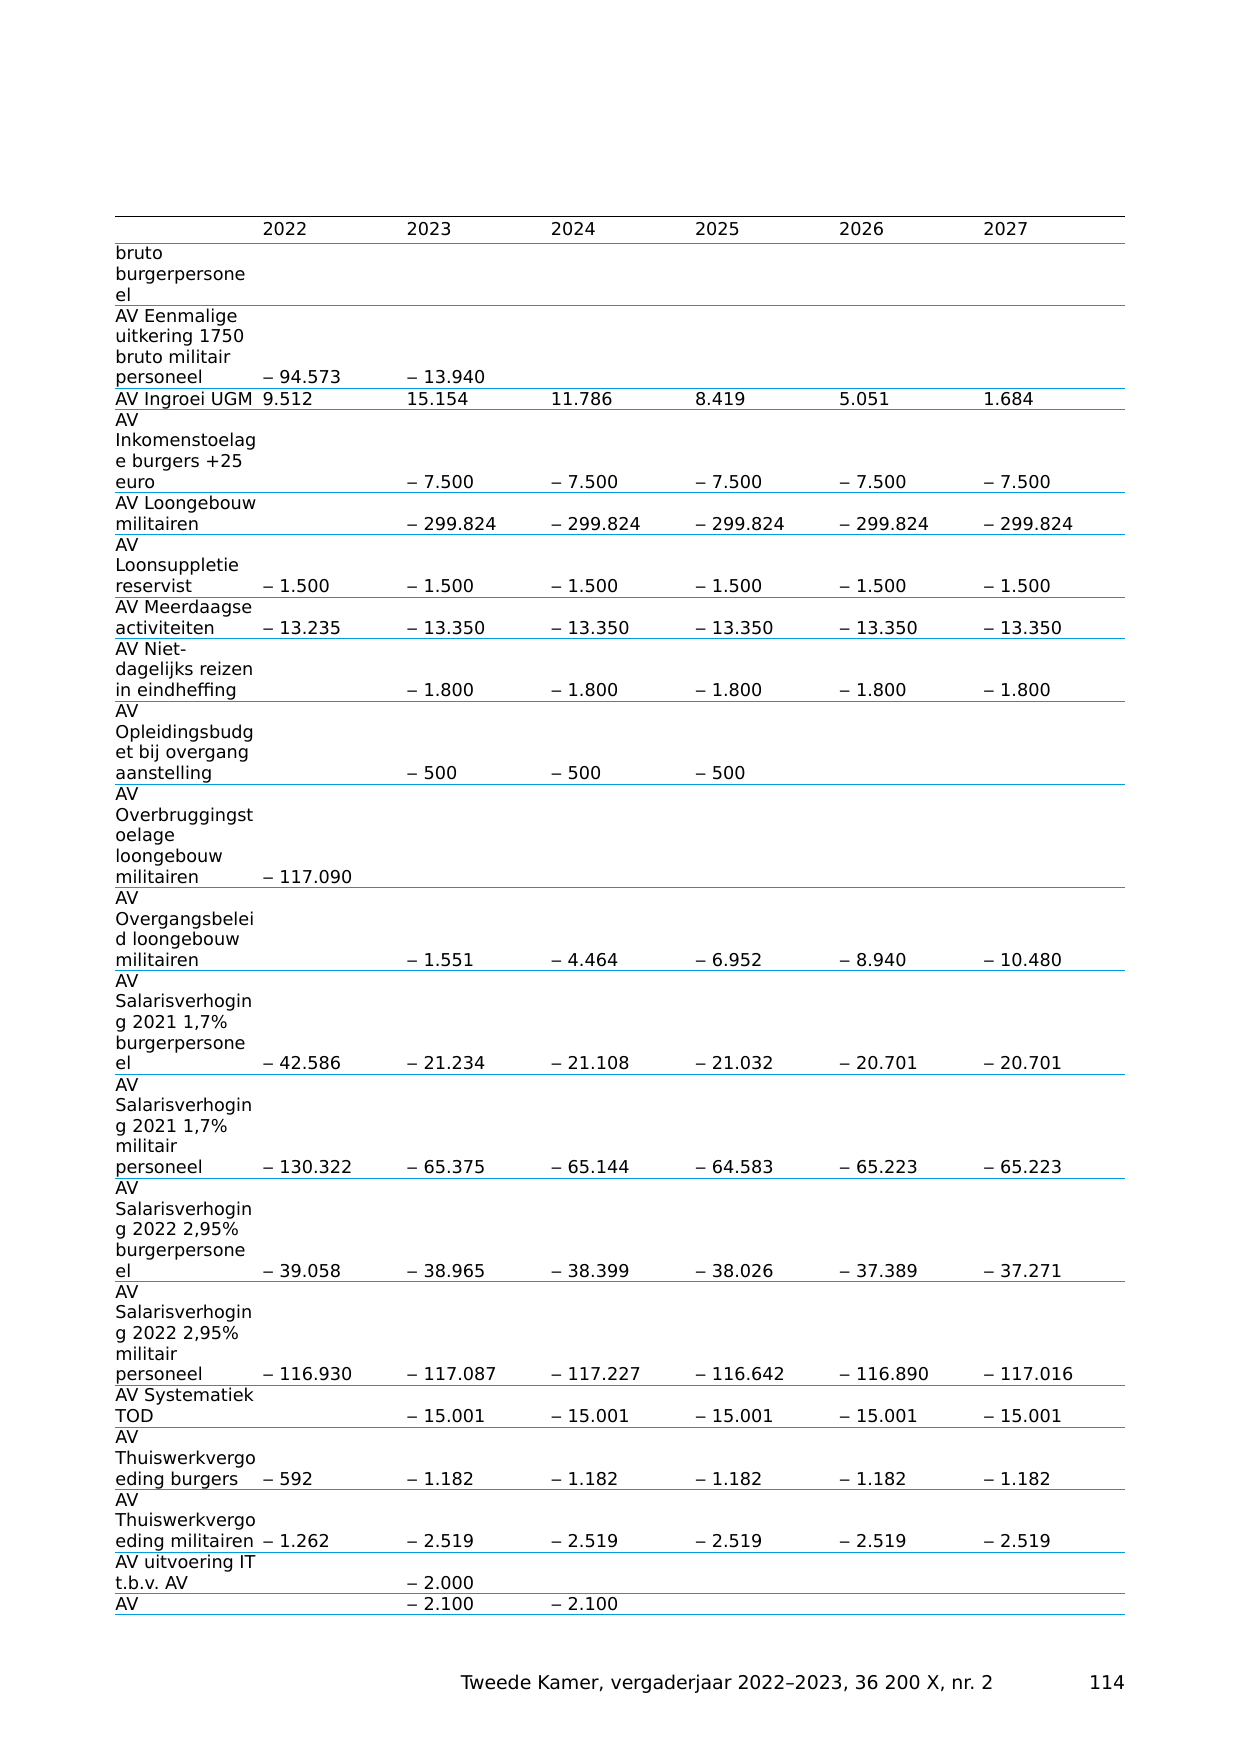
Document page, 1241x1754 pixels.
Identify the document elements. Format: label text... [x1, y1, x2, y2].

table_cell ‒ 13.235 [259, 598, 403, 638]
table_cell [692, 1553, 836, 1593]
table_cell ‒ 10.480 [980, 888, 1125, 970]
table_cell [404, 785, 548, 887]
table_cell ‒ 1.500 [259, 535, 403, 596]
table_cell ‒ 299.824 [692, 493, 836, 534]
table_cell ‒ 2.100 [548, 1594, 692, 1614]
table_cell ‒ 6.952 [692, 888, 836, 970]
table_cell ‒ 37.389 [836, 1179, 980, 1281]
table_cell AV Thuiswerkvergoeding militairen [115, 1490, 259, 1551]
table_cell ‒ 592 [259, 1428, 403, 1489]
table_cell [115, 217, 259, 243]
table_cell AV Loongebouw militairen [115, 493, 259, 534]
table_cell [259, 1386, 403, 1427]
table_cell ‒ 299.824 [548, 493, 692, 534]
table_header Tabel 50 Artikel 12 Nog onverdeeld (bedragen x € 1.000) [115, 191, 1125, 216]
table_cell ‒ 7.500 [404, 410, 548, 492]
table_cell [259, 639, 403, 701]
table_cell [548, 1553, 692, 1593]
table_cell ‒ 117.090 [259, 785, 403, 887]
table_cell ‒ 1.800 [980, 639, 1125, 701]
table_cell AV Salarisverhoging 2021 1,7% burgerpersoneel [115, 971, 259, 1074]
table_cell ‒ 117.087 [404, 1282, 548, 1385]
table_cell [548, 244, 692, 305]
table_cell [980, 306, 1125, 388]
table_cell ‒ 37.271 [980, 1179, 1125, 1281]
table_cell ‒ 117.227 [548, 1282, 692, 1385]
table_cell ‒ 39.058 [259, 1179, 403, 1281]
table_cell ‒ 20.701 [980, 971, 1125, 1074]
table_cell ‒ 13.350 [692, 598, 836, 638]
table_cell AV [115, 1594, 259, 1614]
table_cell ‒ 38.026 [692, 1179, 836, 1281]
table_cell ‒ 4.464 [548, 888, 692, 970]
table_cell [692, 1594, 836, 1614]
table_cell [259, 493, 403, 534]
table_cell ‒ 42.586 [259, 971, 403, 1074]
table_cell AV Niet-dagelijks reizen in eindheffing [115, 639, 259, 701]
table_cell ‒ 130.322 [259, 1075, 403, 1178]
table_cell ‒ 13.350 [980, 598, 1125, 638]
table_cell AV Inkomenstoelage burgers +25 euro [115, 410, 259, 492]
table_cell [980, 785, 1125, 887]
table_cell AV Overbruggingstoelage loongebouw militairen [115, 785, 259, 887]
table_cell 2022 [259, 217, 403, 243]
table_cell [259, 702, 403, 784]
table_cell ‒ 299.824 [404, 493, 548, 534]
table_cell ‒ 117.016 [980, 1282, 1125, 1385]
table_cell ‒ 1.182 [692, 1428, 836, 1489]
table_cell 5.051 [836, 389, 980, 409]
table_cell [836, 306, 980, 388]
table_cell AV Meerdaagse activiteiten [115, 598, 259, 638]
table_cell ‒ 1.800 [836, 639, 980, 701]
table_cell ‒ 1.500 [404, 535, 548, 596]
table_cell AV Ingroei UGM [115, 389, 259, 409]
table_cell ‒ 65.375 [404, 1075, 548, 1178]
table_cell [548, 785, 692, 887]
table_cell ‒ 500 [548, 702, 692, 784]
table_cell [548, 306, 692, 388]
table_cell 2025 [692, 217, 836, 243]
table_cell ‒ 15.001 [404, 1386, 548, 1427]
table_cell ‒ 38.399 [548, 1179, 692, 1281]
table_cell ‒ 1.800 [692, 639, 836, 701]
table_cell ‒ 1.182 [836, 1428, 980, 1489]
table_cell ‒ 1.262 [259, 1490, 403, 1551]
table_cell ‒ 65.144 [548, 1075, 692, 1178]
table_cell [259, 1553, 403, 1593]
table_cell ‒ 8.940 [836, 888, 980, 970]
table_cell ‒ 1.182 [548, 1428, 692, 1489]
table_cell 9.512 [259, 389, 403, 409]
table_cell 15.154 [404, 389, 548, 409]
table_cell ‒ 7.500 [980, 410, 1125, 492]
table_cell 2024 [548, 217, 692, 243]
table_cell ‒ 116.890 [836, 1282, 980, 1385]
table_cell ‒ 116.930 [259, 1282, 403, 1385]
table_cell ‒ 500 [404, 702, 548, 784]
table_cell [980, 702, 1125, 784]
table_cell ‒ 1.500 [692, 535, 836, 596]
table_cell [836, 702, 980, 784]
table_cell [980, 244, 1125, 305]
table_cell [259, 410, 403, 492]
table_cell AV Salarisverhoging 2021 1,7% militair personeel [115, 1075, 259, 1178]
table_cell ‒ 15.001 [692, 1386, 836, 1427]
table_cell 8.419 [692, 389, 836, 409]
table_cell AV Systematiek TOD [115, 1386, 259, 1427]
table_cell [836, 785, 980, 887]
table_cell bruto burgerpersoneel [115, 244, 259, 305]
table_cell [259, 1594, 403, 1614]
table_cell ‒ 13.350 [548, 598, 692, 638]
table_cell ‒ 65.223 [836, 1075, 980, 1178]
table_cell ‒ 299.824 [836, 493, 980, 534]
table_cell 2026 [836, 217, 980, 243]
table_cell ‒ 116.642 [692, 1282, 836, 1385]
table_cell ‒ 2.519 [980, 1490, 1125, 1551]
table_cell ‒ 15.001 [548, 1386, 692, 1427]
table_cell [836, 1594, 980, 1614]
table_cell [259, 244, 403, 305]
table_cell ‒ 64.583 [692, 1075, 836, 1178]
table_cell [404, 244, 548, 305]
table_cell ‒ 21.032 [692, 971, 836, 1074]
table_cell ‒ 1.500 [980, 535, 1125, 596]
table_cell ‒ 299.824 [980, 493, 1125, 534]
table_cell ‒ 94.573 [259, 306, 403, 388]
table_cell ‒ 13.350 [836, 598, 980, 638]
table_cell ‒ 1.182 [404, 1428, 548, 1489]
table_cell ‒ 7.500 [692, 410, 836, 492]
table_cell AV Salarisverhoging 2022 2,95% militair personeel [115, 1282, 259, 1385]
table_cell ‒ 2.519 [404, 1490, 548, 1551]
table_cell ‒ 1.800 [548, 639, 692, 701]
table_cell ‒ 2.000 [404, 1553, 548, 1593]
table_cell ‒ 2.519 [692, 1490, 836, 1551]
table_cell ‒ 7.500 [548, 410, 692, 492]
table_cell [980, 1594, 1125, 1614]
table_cell [692, 785, 836, 887]
table_cell [980, 1553, 1125, 1593]
table_cell [259, 888, 403, 970]
table_cell 1.684 [980, 389, 1125, 409]
table_cell [836, 1553, 980, 1593]
table_cell ‒ 2.519 [548, 1490, 692, 1551]
table_cell ‒ 13.350 [404, 598, 548, 638]
table_cell AV Salarisverhoging 2022 2,95% burgerpersoneel [115, 1179, 259, 1281]
table_cell ‒ 1.182 [980, 1428, 1125, 1489]
table_cell ‒ 15.001 [836, 1386, 980, 1427]
table_cell ‒ 15.001 [980, 1386, 1125, 1427]
table_cell ‒ 65.223 [980, 1075, 1125, 1178]
table_cell AV Eenmalige uitkering 1750 bruto militair personeel [115, 306, 259, 388]
table_cell [692, 244, 836, 305]
table_cell ‒ 2.100 [404, 1594, 548, 1614]
table_cell ‒ 1.500 [548, 535, 692, 596]
table_cell ‒ 21.108 [548, 971, 692, 1074]
table_cell ‒ 500 [692, 702, 836, 784]
table_cell AV uitvoering IT t.b.v. AV [115, 1553, 259, 1593]
table_cell ‒ 1.800 [404, 639, 548, 701]
table_cell [692, 306, 836, 388]
table_cell ‒ 20.701 [836, 971, 980, 1074]
table_cell ‒ 1.500 [836, 535, 980, 596]
table_cell AV Loonsuppletie reservist [115, 535, 259, 596]
table_cell AV Thuiswerkvergoeding burgers [115, 1428, 259, 1489]
table_cell ‒ 7.500 [836, 410, 980, 492]
table_cell ‒ 1.551 [404, 888, 548, 970]
table_cell 2027 [980, 217, 1125, 243]
table_cell ‒ 21.234 [404, 971, 548, 1074]
table_cell AV Overgangsbeleid loongebouw militairen [115, 888, 259, 970]
table_cell ‒ 2.519 [836, 1490, 980, 1551]
table_cell AV Opleidingsbudget bij overgang aanstelling [115, 702, 259, 784]
table_cell ‒ 38.965 [404, 1179, 548, 1281]
table_cell 2023 [404, 217, 548, 243]
table_cell [836, 244, 980, 305]
table_cell ‒ 13.940 [404, 306, 548, 388]
table_cell 11.786 [548, 389, 692, 409]
